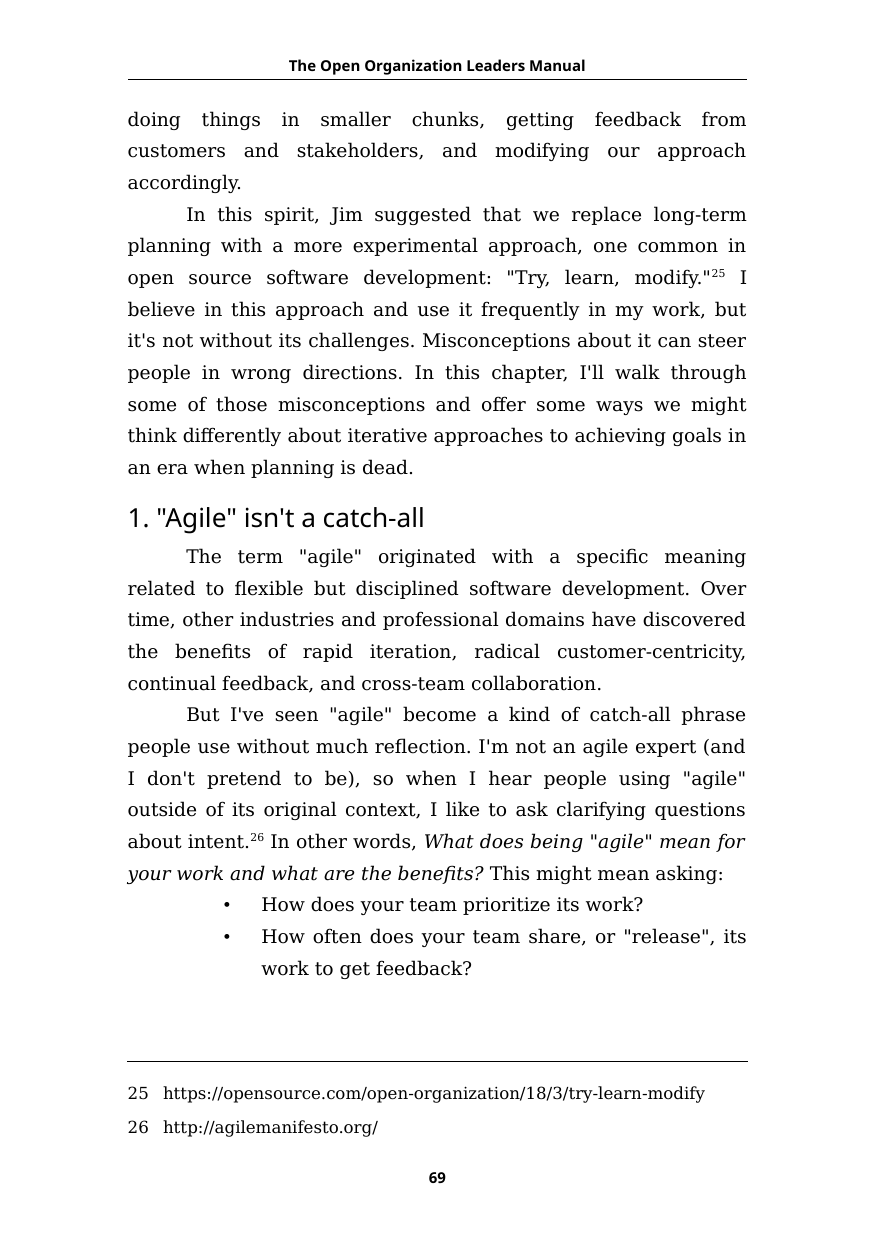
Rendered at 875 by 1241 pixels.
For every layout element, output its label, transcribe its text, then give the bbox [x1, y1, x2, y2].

text The term "agile" originated with a specific meaning related to flexible but disciplined software development. Over time, other industries and professional domains have discovered the benefits of rapid iteration, radical customer-centricity, continual feedback, and cross-team collaboration. [127, 546, 747, 694]
text http://agilemanifesto.org/ [127, 1118, 747, 1138]
list How often does your team share, or "release", its work to get feedback? [223, 926, 747, 979]
subtitle 1. "Agile" isn't a catch-all [127, 504, 747, 534]
text doing things in smaller chunks, getting feedback from customers and stakeholders, and modifying our approach accordingly. [127, 109, 747, 194]
text But I've seen "agile" become a kind of catch-all phrase people use without much reflection. I'm not an agile expert (and I don't pretend to be), so when I hear people using "agile" outside of its original context, I like to ask clarifying questions about intent. In other words, What does being "agile" mean for your work and what are the benefits? This might mean asking: [127, 704, 747, 884]
text In this spirit, Jim suggested that we replace long-term planning with a more experimental approach, one common in open source software development: "Try, learn, modify." I believe in this approach and use it frequently in my work, but it's not without its challenges. Misconceptions about it can steer people in wrong directions. In this chapter, I'll walk through some of those misconceptions and offer some ways we might think differently about iterative approaches to achieving goals in an era when planning is dead. [127, 204, 747, 479]
text https://opensource.com/open-organization/18/3/try-learn-modify [127, 1084, 747, 1103]
list How does your team prioritize its work? [223, 894, 747, 916]
